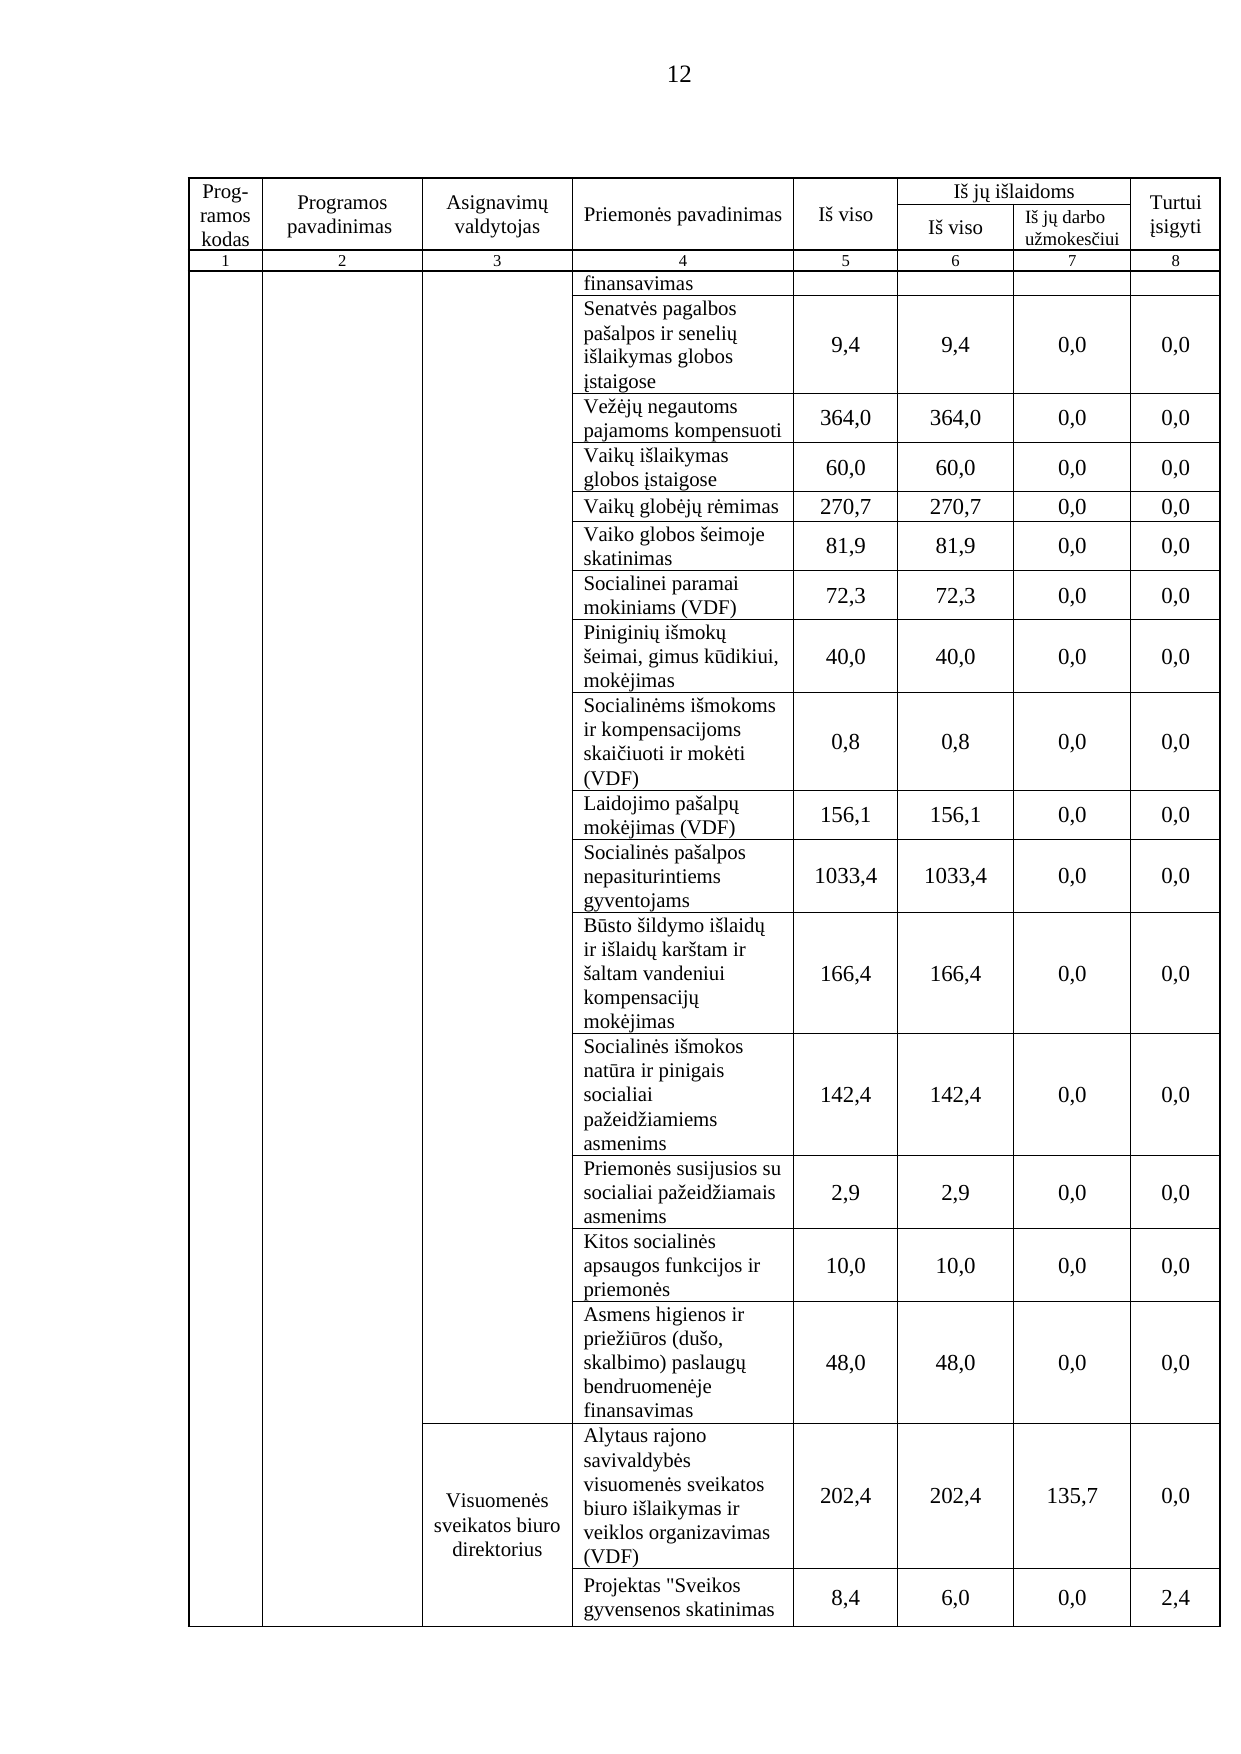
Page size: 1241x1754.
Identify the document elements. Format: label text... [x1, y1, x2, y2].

table_cell Piniginių išmokų šeimai, gimus kūdikiui, mokėjimas [573, 620, 793, 692]
table_cell 8 [1131, 251, 1219, 270]
table_cell 0,0 [1131, 913, 1219, 1033]
table_cell 0,0 [1131, 693, 1219, 789]
table_cell 0,0 [1014, 443, 1130, 491]
table_cell 2,4 [1131, 1569, 1219, 1626]
table_cell 0,0 [1131, 296, 1219, 393]
table_cell 0,0 [1014, 1034, 1130, 1154]
table_cell Alytaus rajono savivaldybės visuomenės sveikatos biuro išlaikymas ir veiklos organizavimas (VDF) [573, 1424, 793, 1568]
table_cell [1014, 272, 1130, 295]
table_cell 202,4 [794, 1424, 897, 1568]
table_cell 0,0 [1014, 620, 1130, 692]
table_cell 0,0 [1014, 693, 1130, 789]
table_cell Asmens higienos ir priežiūros (dušo, skalbimo) paslaugų bendruomenėje finansavimas [573, 1302, 793, 1422]
table_cell Senatvės pagalbos pašalpos ir senelių išlaikymas globos įstaigose [573, 296, 793, 393]
table_cell 270,7 [898, 492, 1013, 521]
table_cell 0,0 [1014, 1569, 1130, 1626]
table_cell 0,8 [898, 693, 1013, 789]
table_cell 364,0 [794, 394, 897, 442]
table_cell 166,4 [794, 913, 897, 1033]
table_cell 156,1 [898, 791, 1013, 839]
table_cell 48,0 [898, 1302, 1013, 1422]
table_cell 9,4 [794, 296, 897, 393]
table_cell Vežėjų negautoms pajamoms kompensuoti [573, 394, 793, 442]
table_cell 2,9 [898, 1156, 1013, 1228]
table_cell 48,0 [794, 1302, 897, 1422]
table_header Iš jų išlaidoms [898, 179, 1130, 204]
table_cell 0,0 [1131, 1302, 1219, 1422]
table_cell 0,0 [1014, 571, 1130, 619]
table_cell finansavimas [573, 272, 793, 295]
table_cell 3 [423, 251, 572, 270]
table_cell 0,0 [1014, 791, 1130, 839]
table_cell 6,0 [898, 1569, 1013, 1626]
table_cell 0,0 [1131, 1424, 1219, 1568]
table_cell 60,0 [794, 443, 897, 491]
table_cell [263, 272, 422, 1626]
table_cell Laidojimo pašalpų mokėjimas (VDF) [573, 791, 793, 839]
table_cell Iš jų darbo užmokesčiui [1014, 205, 1130, 249]
table_cell 202,4 [898, 1424, 1013, 1568]
table_cell 0,0 [1131, 443, 1219, 491]
table_cell 81,9 [898, 522, 1013, 570]
table_cell 156,1 [794, 791, 897, 839]
table_cell 0,8 [794, 693, 897, 789]
table_cell 1033,4 [898, 840, 1013, 912]
table_cell Socialinei paramai mokiniams (VDF) [573, 571, 793, 619]
table_cell [423, 272, 572, 1422]
table_cell 81,9 [794, 522, 897, 570]
table_cell [794, 272, 897, 295]
table_cell 0,0 [1131, 492, 1219, 521]
table_cell 40,0 [794, 620, 897, 692]
table_header Asignavimų valdytojas [423, 179, 572, 249]
table_cell Kitos socialinės apsaugos funkcijos ir priemonės [573, 1229, 793, 1301]
table_cell 0,0 [1014, 522, 1130, 570]
table_header Programos pavadinimas [263, 179, 422, 249]
table_cell 0,0 [1014, 1229, 1130, 1301]
table_cell 0,0 [1014, 394, 1130, 442]
table_cell Priemonės susijusios su socialiai pažeidžiamais asmenims [573, 1156, 793, 1228]
table_cell 0,0 [1014, 913, 1130, 1033]
table_header Iš viso [794, 179, 897, 249]
table_header Priemonės pavadinimas [573, 179, 793, 249]
table_cell 6 [898, 251, 1013, 270]
table_cell [1131, 272, 1219, 295]
table_cell 270,7 [794, 492, 897, 521]
table_cell 0,0 [1131, 522, 1219, 570]
table_cell 0,0 [1131, 791, 1219, 839]
table_cell 0,0 [1014, 492, 1130, 521]
table_cell 0,0 [1131, 840, 1219, 912]
table_cell 1033,4 [794, 840, 897, 912]
table_cell 40,0 [898, 620, 1013, 692]
table_cell 166,4 [898, 913, 1013, 1033]
table_cell 72,3 [794, 571, 897, 619]
table_cell 0,0 [1014, 296, 1130, 393]
table_cell Projektas "Sveikos gyvensenos skatinimas [573, 1569, 793, 1626]
table_cell 9,4 [898, 296, 1013, 393]
table_cell 135,7 [1014, 1424, 1130, 1568]
table_cell 10,0 [898, 1229, 1013, 1301]
table_cell Socialinės pašalpos nepasiturintiems gyventojams [573, 840, 793, 912]
table_cell Vaikų išlaikymas globos įstaigose [573, 443, 793, 491]
table_cell Socialinėms išmokoms ir kompensacijoms skaičiuoti ir mokėti (VDF) [573, 693, 793, 789]
table_cell Būsto šildymo išlaidų ir išlaidų karštam ir šaltam vandeniui kompensacijų mokėjimas [573, 913, 793, 1033]
table_cell [190, 272, 262, 1626]
table_cell 0,0 [1014, 840, 1130, 912]
table_cell 10,0 [794, 1229, 897, 1301]
table_cell 0,0 [1014, 1302, 1130, 1422]
table_cell 1 [190, 251, 262, 270]
table_cell 0,0 [1014, 1156, 1130, 1228]
table_header Prog-ramos kodas [190, 179, 262, 249]
table_cell Visuomenės sveikatos biuro direktorius [423, 1424, 572, 1626]
table_cell 60,0 [898, 443, 1013, 491]
table_cell 2 [263, 251, 422, 270]
table_cell 0,0 [1131, 1229, 1219, 1301]
table_cell Vaiko globos šeimoje skatinimas [573, 522, 793, 570]
table_cell 0,0 [1131, 394, 1219, 442]
table_cell 7 [1014, 251, 1130, 270]
table_cell 8,4 [794, 1569, 897, 1626]
table_cell 0,0 [1131, 571, 1219, 619]
table_cell 5 [794, 251, 897, 270]
table_cell 142,4 [794, 1034, 897, 1154]
table_cell 0,0 [1131, 1156, 1219, 1228]
table_cell 142,4 [898, 1034, 1013, 1154]
table_cell 0,0 [1131, 1034, 1219, 1154]
table_cell 2,9 [794, 1156, 897, 1228]
table_header Turtui įsigyti [1131, 179, 1219, 249]
table_cell Vaikų globėjų rėmimas [573, 492, 793, 521]
table_cell Socialinės išmokos natūra ir pinigais socialiai pažeidžiamiems asmenims [573, 1034, 793, 1154]
table_cell 0,0 [1131, 620, 1219, 692]
table_cell Iš viso [898, 205, 1013, 249]
table_cell 4 [573, 251, 793, 270]
table_cell 72,3 [898, 571, 1013, 619]
table_cell 364,0 [898, 394, 1013, 442]
table_cell [898, 272, 1013, 295]
